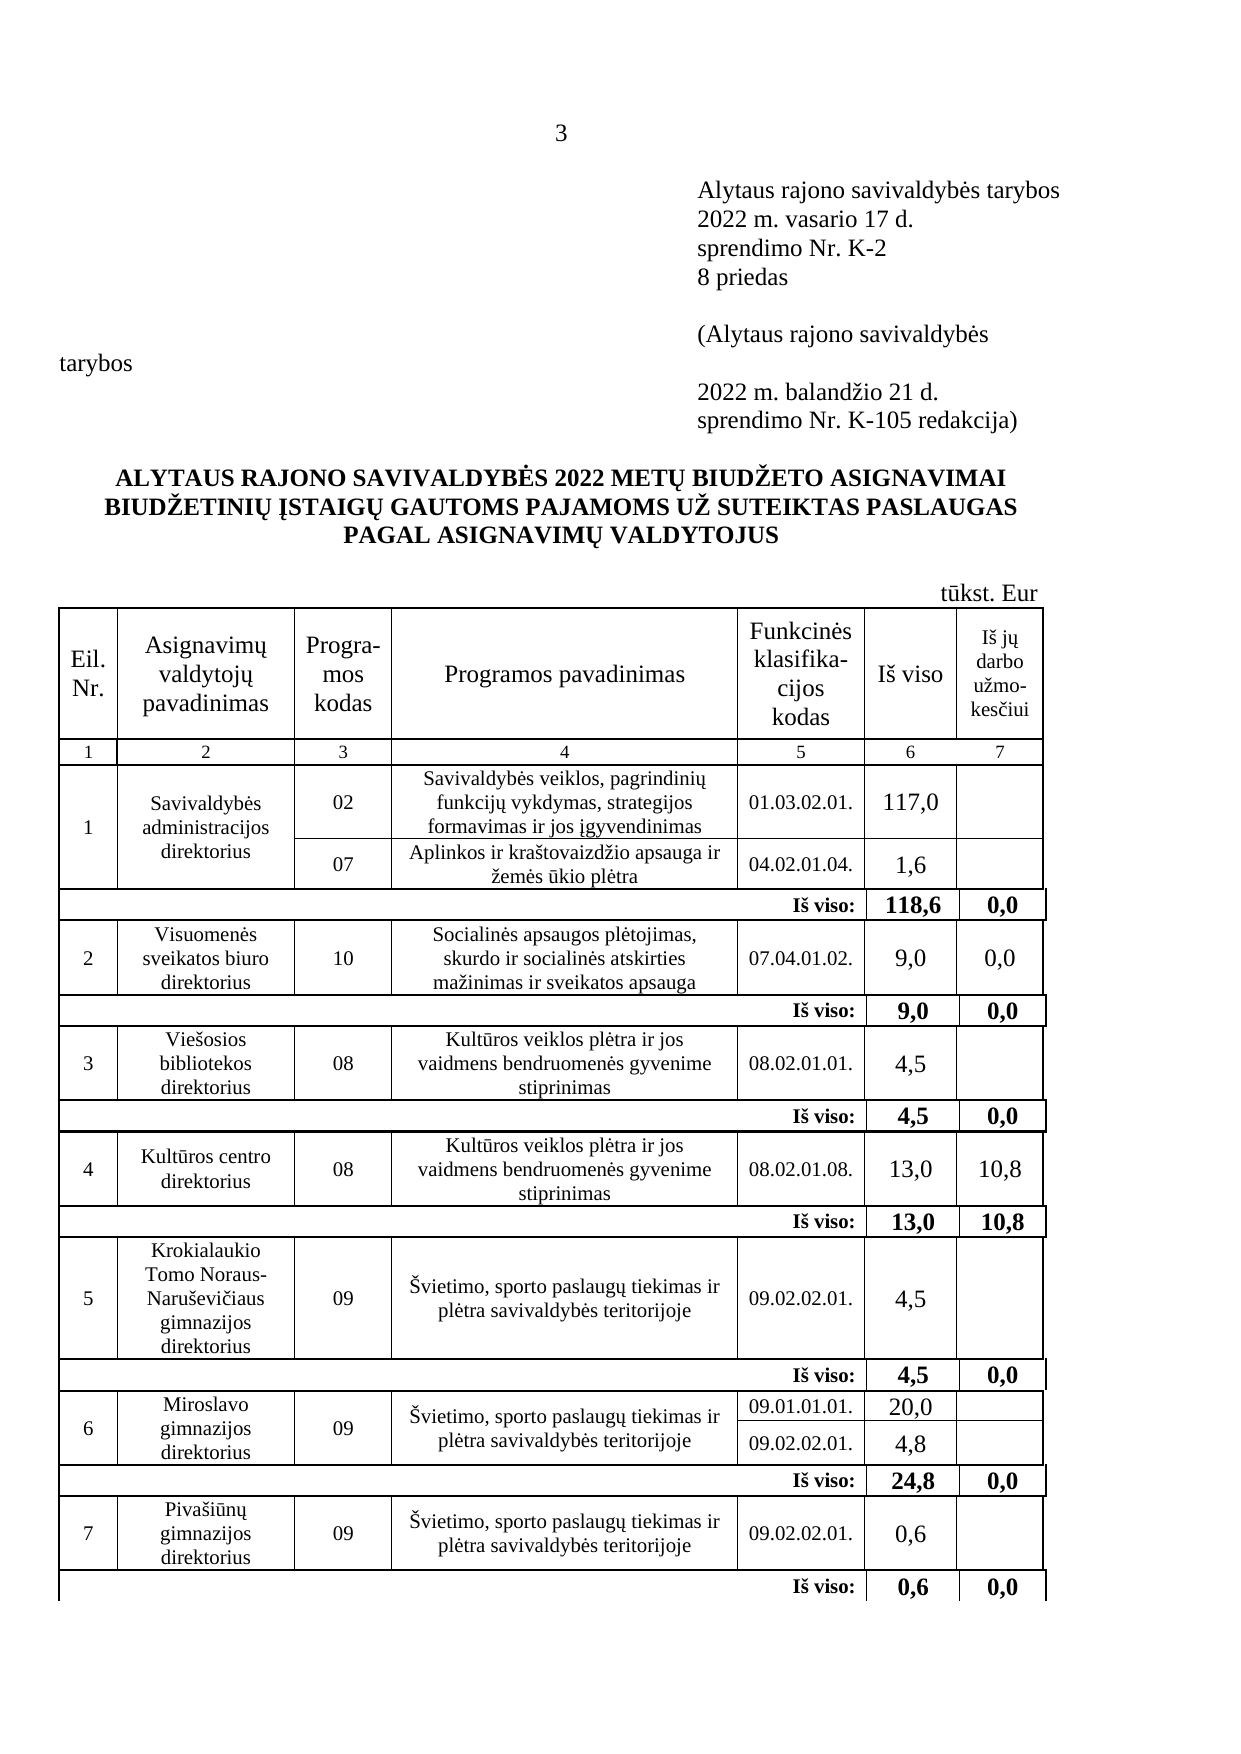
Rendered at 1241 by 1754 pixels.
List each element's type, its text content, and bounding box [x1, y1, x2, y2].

table_cell 01.03.02.01. [738, 766, 864, 838]
text sprendimo Nr. K-2 [59, 233, 1063, 262]
table_header Iš viso [865, 609, 956, 737]
table_cell Kultūros centro direktorius [118, 1133, 294, 1205]
table_header Funkcinės klasifika-cijos kodas [738, 609, 864, 737]
table_cell [1047, 1358, 1069, 1389]
table_cell 02 [295, 766, 391, 838]
table_cell [1047, 1464, 1069, 1495]
table_cell 4,5 [867, 1101, 959, 1130]
table_cell 0,0 [960, 1101, 1045, 1130]
table_header Iš jų darbo užmo-kesčiui [957, 609, 1042, 737]
table_cell Iš viso: [60, 1360, 866, 1389]
table_cell Savivaldybės administracijos direktorius [118, 766, 294, 888]
table_cell Švietimo, sporto paslaugų tiekimas ir plėtra savivaldybės teritorijoje [392, 1392, 737, 1464]
table_cell [1044, 738, 1066, 764]
table_cell 1 [60, 740, 116, 764]
table_cell 0,0 [960, 1571, 1045, 1601]
table_cell Visuomenės sveikatos biuro direktorius [118, 921, 294, 994]
table_cell 10,8 [960, 1207, 1045, 1236]
table_header [1046, 607, 1066, 652]
table_cell 9,0 [865, 921, 956, 994]
table_cell [957, 1421, 1042, 1464]
table_cell 118,6 [867, 890, 959, 919]
table_cell 4,8 [865, 1421, 956, 1464]
table_cell 4,5 [867, 1360, 959, 1389]
table_cell Iš viso: [60, 1466, 866, 1495]
table_cell [957, 1027, 1042, 1099]
table_cell 4,5 [865, 1238, 956, 1358]
table_cell 10 [295, 921, 391, 994]
table_cell 08.02.01.08. [738, 1133, 864, 1205]
text sprendimo Nr. K-105 redakcija) [59, 406, 1063, 434]
table_cell [1044, 919, 1066, 994]
table_cell 7 [60, 1497, 117, 1569]
table_cell Iš viso: [60, 1571, 866, 1601]
table_cell [957, 1238, 1042, 1358]
table_cell [1047, 1569, 1069, 1601]
table_header Eil. Nr. [60, 609, 117, 737]
table_cell Iš viso: [60, 1101, 866, 1130]
table_cell [1044, 1025, 1066, 1099]
table_cell 6 [60, 1392, 117, 1464]
table_cell Pivašiūnų gimnazijos direktorius [118, 1497, 294, 1569]
text Alytaus rajono savivaldybės tarybos [59, 176, 1063, 204]
table_cell Švietimo, sporto paslaugų tiekimas ir plėtra savivaldybės teritorijoje [392, 1238, 737, 1358]
table_cell 4 [392, 740, 737, 764]
table_cell 1 [60, 766, 117, 888]
table_cell 0,0 [960, 1464, 1045, 1495]
table_cell [1044, 1130, 1066, 1205]
table_cell 4,5 [865, 1027, 956, 1099]
table_header Programos pavadinimas [392, 609, 737, 737]
table_cell 0,6 [865, 1497, 956, 1569]
table_cell 9,0 [867, 996, 959, 1025]
table_cell Švietimo, sporto paslaugų tiekimas ir plėtra savivaldybės teritorijoje [392, 1497, 737, 1569]
table_cell 09.02.02.01. [738, 1238, 864, 1358]
table_cell 09 [295, 1497, 391, 1569]
table_cell 09.02.02.01. [738, 1497, 864, 1569]
table_cell [957, 1497, 1042, 1569]
table_cell [1047, 1205, 1069, 1236]
table_cell [1044, 1495, 1066, 1569]
table_cell Krokialaukio Tomo Noraus-Naruševičiaus gimnazijos direktorius [118, 1238, 294, 1358]
table_cell 6 [865, 740, 957, 764]
table_cell Iš viso: [60, 890, 866, 919]
table_cell [957, 839, 1042, 888]
table_cell 08 [295, 1027, 391, 1099]
table_cell [1044, 764, 1066, 838]
table_cell 5 [60, 1238, 117, 1358]
table_cell Aplinkos ir kraštovaizdžio apsauga ir žemės ūkio plėtra [392, 839, 737, 888]
table_cell 3 [60, 1027, 117, 1099]
table_cell 13,0 [865, 1133, 956, 1205]
table_header Asignavimų valdytojų pavadinimas [118, 609, 294, 737]
table_cell [1047, 1099, 1069, 1130]
table_cell 09 [295, 1392, 391, 1464]
text 2022 m. vasario 17 d. [59, 204, 1063, 233]
table_cell 0,0 [960, 996, 1045, 1025]
table_cell 24,8 [867, 1466, 959, 1495]
table_cell 10,8 [957, 1133, 1042, 1205]
table_cell 1,6 [865, 839, 956, 888]
table_cell 07 [295, 839, 391, 888]
text 8 priedas [59, 262, 1063, 291]
table_cell Savivaldybės veiklos, pagrindinių funkcijų vykdymas, strategijos formavimas ir jos įgyvendinimas [392, 766, 737, 838]
table_cell [1044, 1236, 1066, 1358]
table_cell Miroslavo gimnazijos direktorius [118, 1392, 294, 1464]
table_cell Socialinės apsaugos plėtojimas, skurdo ir socialinės atskirties mažinimas ir sveikatos apsauga [392, 921, 737, 994]
table_cell 09 [295, 1238, 391, 1358]
text 2022 m. balandžio 21 d. [59, 377, 1063, 406]
table_cell 08.02.01.01. [738, 1027, 864, 1099]
table_cell 117,0 [865, 766, 956, 838]
table_cell 20,0 [865, 1392, 956, 1420]
table_cell [1044, 652, 1066, 737]
table_cell 4 [60, 1133, 117, 1205]
table_cell 0,6 [867, 1571, 959, 1601]
table_header Progra-mos kodas [295, 609, 391, 737]
table_cell 0,0 [960, 888, 1045, 919]
table_cell 07.04.01.02. [738, 921, 864, 994]
table_cell [1047, 888, 1069, 919]
table_cell 08 [295, 1133, 391, 1205]
table_cell [1044, 1390, 1066, 1420]
text (Alytaus rajono savivaldybės tarybos [59, 319, 1063, 377]
table_cell 0,0 [957, 921, 1042, 994]
table_cell [1047, 994, 1069, 1025]
table_cell Viešosios bibliotekos direktorius [118, 1027, 294, 1099]
table_cell [957, 766, 1042, 838]
table_cell [1044, 1420, 1066, 1464]
table_cell 04.02.01.04. [738, 839, 864, 888]
table_cell 0,0 [960, 1358, 1045, 1389]
text ALYTAUS RAJONO SAVIVALDYBĖS 2022 METŲ BIUDŽETO ASIGNAVIMAI BIUDŽETINIŲ ĮSTAIGŲ GAUTOMS PAJAMOMS UŽ SUTEIKTAS PASLAUGAS PAGAL ASIGNAVIMŲ VALDYTOJUS [59, 463, 1063, 549]
table_cell 2 [60, 921, 117, 994]
table_cell 09.01.01.01. [738, 1392, 864, 1420]
table_cell 5 [738, 740, 864, 764]
table_cell Iš viso: [60, 1207, 866, 1236]
text tūkst. Eur [940, 578, 1063, 607]
table_cell Kultūros veiklos plėtra ir jos vaidmens bendruomenės gyvenime stiprinimas [392, 1027, 737, 1099]
table_cell Kultūros veiklos plėtra ir jos vaidmens bendruomenės gyvenime stiprinimas [392, 1133, 737, 1205]
table_cell Iš viso: [60, 996, 866, 1025]
table_cell 09.02.02.01. [738, 1421, 864, 1464]
table_cell 7 [957, 740, 1042, 764]
table_cell 3 [295, 740, 391, 764]
table_cell 2 [118, 740, 294, 764]
table_cell [957, 1392, 1042, 1420]
table_cell 13,0 [867, 1207, 959, 1236]
table_cell [1044, 838, 1066, 888]
